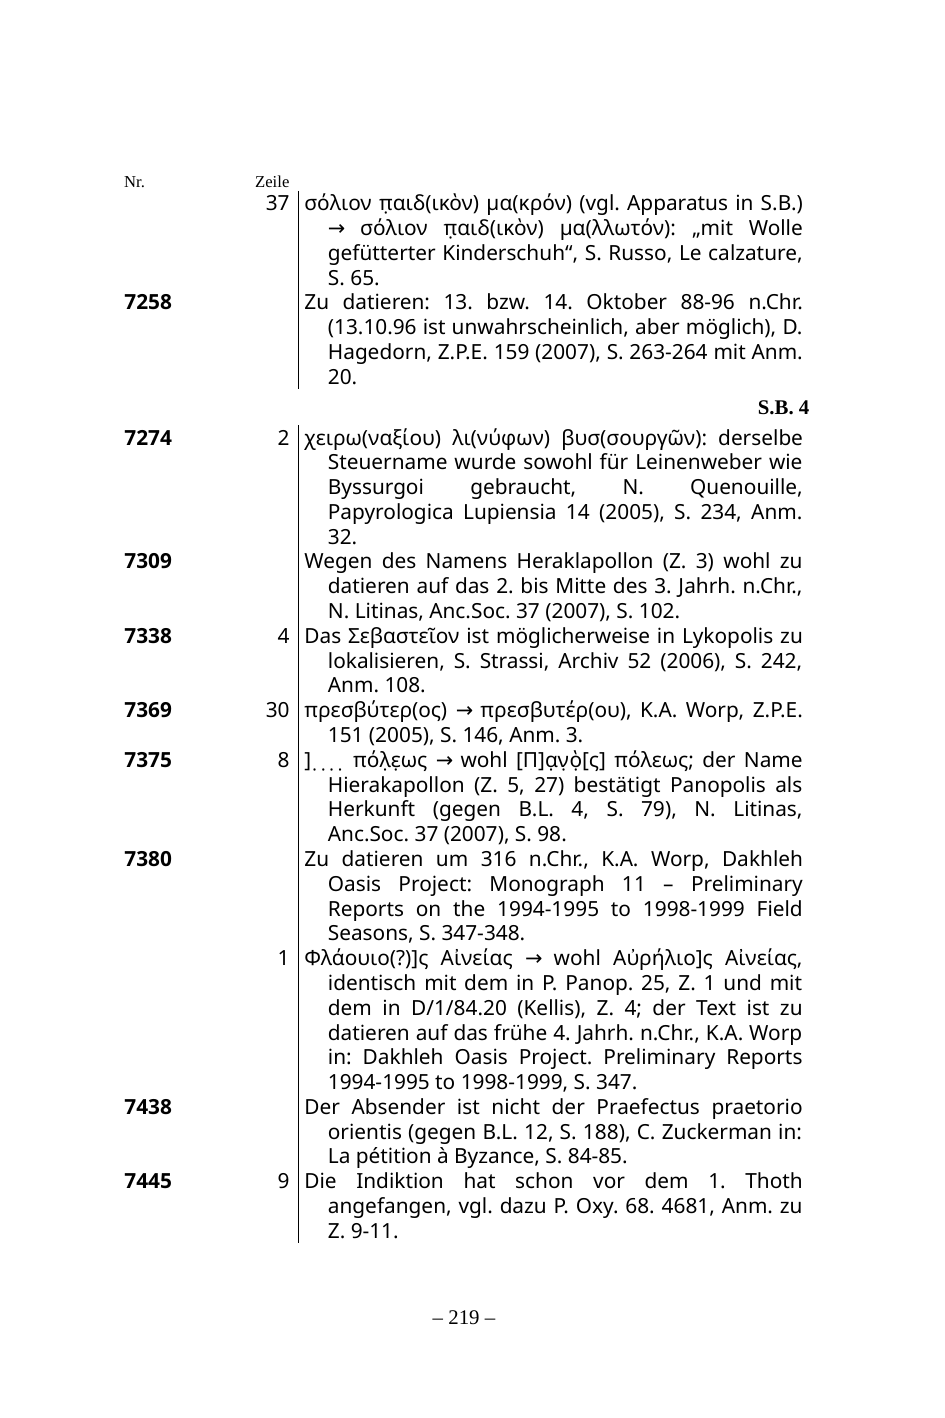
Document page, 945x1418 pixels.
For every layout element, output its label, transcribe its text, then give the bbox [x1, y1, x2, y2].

table_cell 9 [207, 1169, 298, 1243]
table_cell Zu datieren um 316 n.Chr., K.A. Worp, Dakhleh Oasis Project: Monograph 11 – Preliminary Reports on the 1994-1995 to 1998-1999 Field Seasons, S. 347-348. [299, 847, 809, 946]
table_cell σόλιον π̣αιδ(ικὸν) μα(κρόν) (vgl. Apparatus in S.B.) → σόλιον π̣αιδ(ικὸν) μα(λλωτόν): „mit Wolle gefütterter Kinderschuh“, S. Russo, Le calzature, S. 65. [299, 191, 809, 290]
table_cell Zu datieren: 13. bzw. 14. Oktober 88-96 n.Chr. (13.10.96 ist unwahrscheinlich, aber möglich), D. Hagedorn, Z.P.E. 159 (2007), S. 263-264 mit Anm. 20. [299, 290, 809, 389]
table_cell Der Absender ist nicht der Praefectus praetorio orientis (gegen B.L. 12, S. 188), C. Zuckerman in: La pétition à Byzance, S. 84-85. [299, 1095, 809, 1169]
table_cell 7380 [118, 847, 298, 946]
table_cell 7445 [118, 1169, 207, 1243]
table_cell πρεσβύτερ(ος) → πρεσβυτέρ(ου), K.A. Worp, Z.P.E. 151 (2005), S. 146, Anm. 3. [299, 698, 809, 747]
table_cell Wegen des Namens Heraklapollon (Z. 3) wohl zu datieren auf das 2. bis Mitte des 3. Jahrh. n.Chr., N. Litinas, Anc.Soc. 37 (2007), S. 102. [299, 549, 809, 623]
subtitle S.B. 4 [118, 395, 809, 419]
table_cell ] ̣ ̣ ̣ ̣ πόλ̣ε̣ως → wohl [Π]α̣ν̣ὸ̣[ς] πόλεως; der Name Hierakapollon (Z. 5, 27) bestätigt Panopolis als Herkunft (gegen B.L. 4, S. 79), N. Litinas, Anc.Soc. 37 (2007), S. 98. [299, 748, 809, 847]
table_header 7274 [118, 425, 207, 549]
table_cell 8 [207, 748, 298, 847]
table_header 2 [207, 425, 298, 549]
table_cell 7375 [118, 748, 207, 847]
table_cell 7258 [118, 290, 298, 389]
table_cell Die Indiktion hat schon vor dem 1. Thoth angefangen, vgl. dazu P. Oxy. 68. 4681, Anm. zu Z. 9-11. [299, 1169, 809, 1243]
table_cell Das Σεβαστεῖον ist möglicherweise in Lykopolis zu lokalisieren, S. Strassi, Archiv 52 (2006), S. 242, Anm. 108. [299, 624, 809, 698]
table_cell 4 [207, 624, 298, 698]
table_header χειρω(ναξίου) λι(νύφων) βυσ(σουργῶν): derselbe Steuername wurde sowohl für Leinenweber wie Byssurgoi gebraucht, N. Quenouille, Papyrologica Lupiensia 14 (2005), S. 234, Anm. 32. [299, 425, 809, 549]
table_cell 1 [207, 946, 298, 1094]
table_cell Φλάουιο(?)]ς Αἰνείας → wohl Αὐρήλιο]ς Αἰνείας, identisch mit dem in P. Panop. 25, Z. 1 und mit dem in D/1/84.20 (Kellis), Z. 4; der Text ist zu datieren auf das frühe 4. Jahrh. n.Chr., K.A. Worp in: Dakhleh Oasis Project. Preliminary Reports 1994-1995 to 1998-1999, S. 347. [299, 946, 809, 1094]
table_cell [118, 191, 207, 290]
table_cell 37 [207, 191, 298, 290]
table_cell 7309 [118, 549, 298, 623]
table_cell 7438 [118, 1095, 298, 1169]
table_cell 7338 [118, 624, 207, 698]
table_cell [118, 946, 207, 1094]
table_cell 30 [207, 698, 298, 747]
table_cell 7369 [118, 698, 207, 747]
